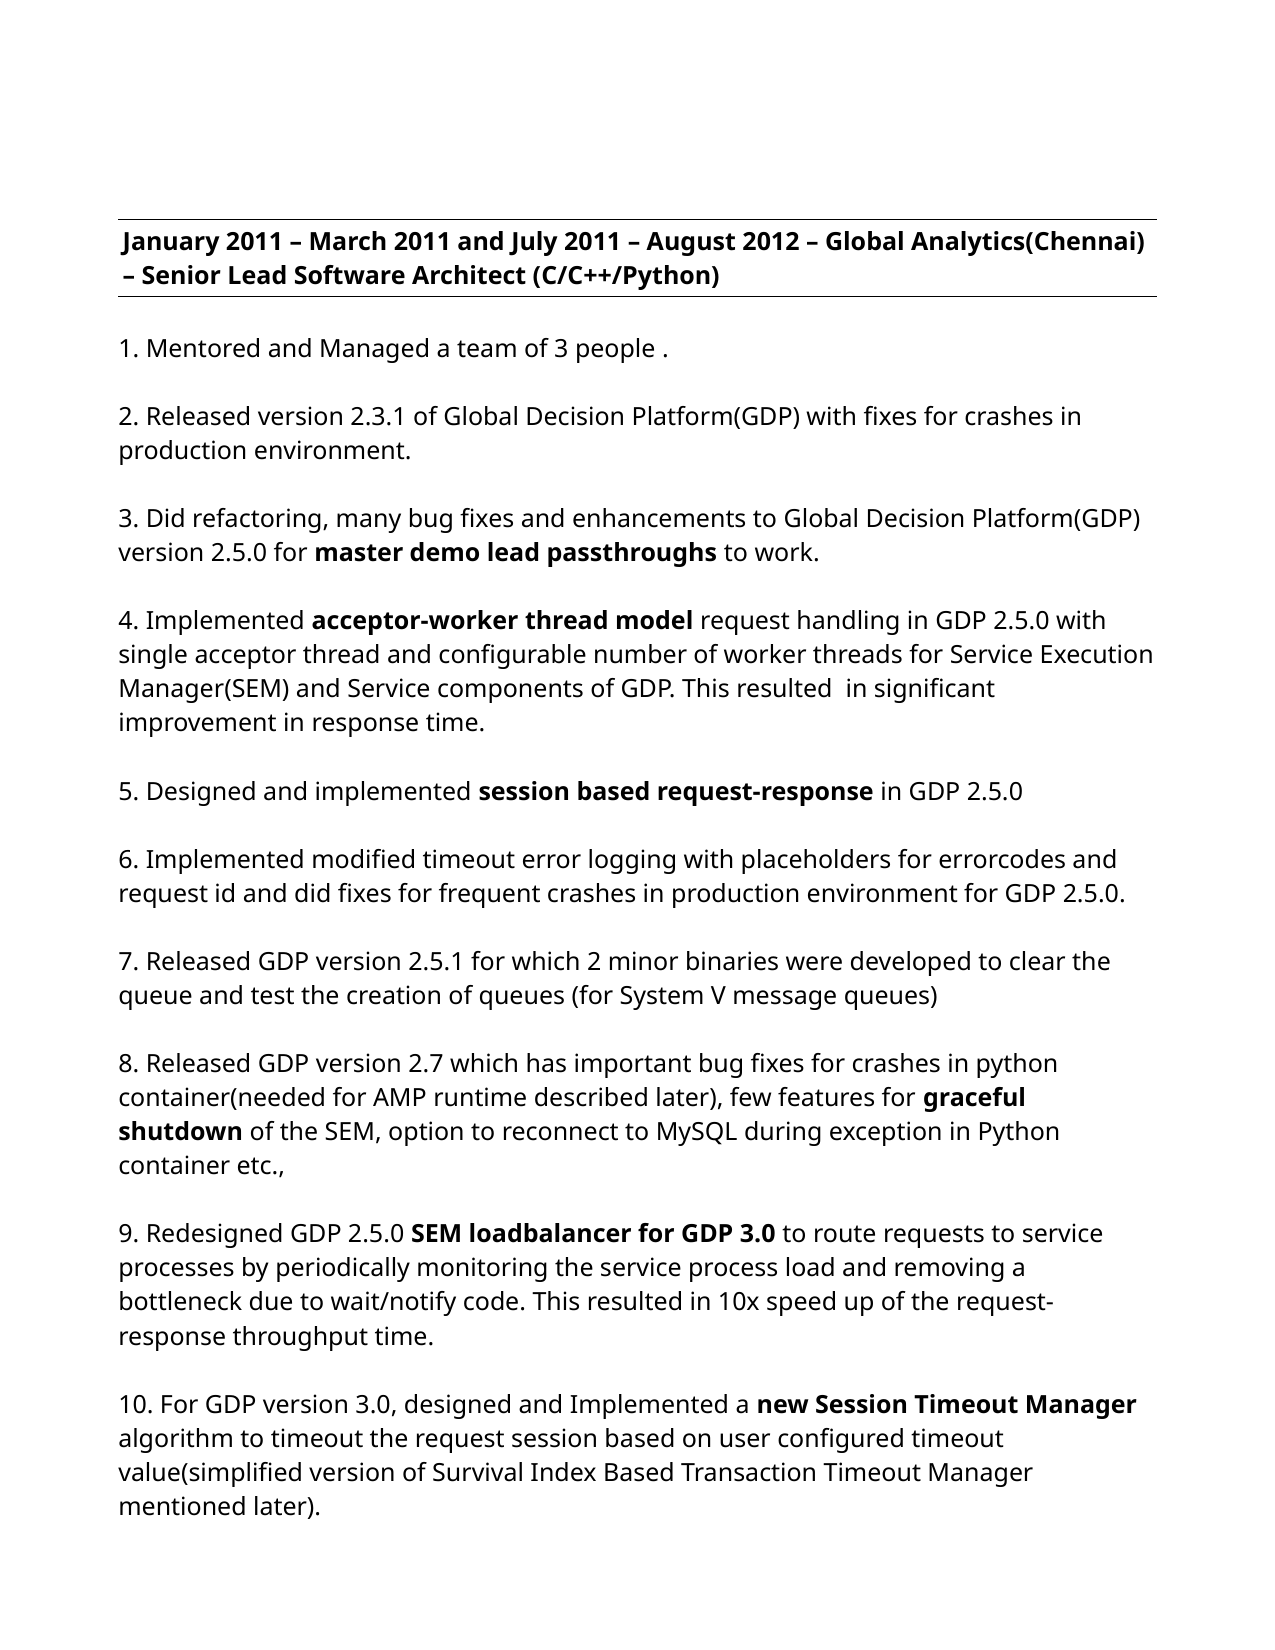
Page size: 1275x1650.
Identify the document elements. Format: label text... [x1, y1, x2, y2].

text 7. Released GDP version 2.5.1 for which 2 minor binaries were developed to clear the queue and test the creation of queues (for System V message queues) [118, 943, 1157, 1012]
text 6. Implemented modified timeout error logging with placeholders for errorcodes and request id and did fixes for frequent crashes in production environment for GDP 2.5.0. [118, 841, 1157, 909]
text 5. Designed and implemented session based request-response in GDP 2.5.0 [118, 773, 1157, 807]
text 9. Redesigned GDP 2.5.0 SEM loadbalancer for GDP 3.0 to route requests to service processes by periodically monitoring the service process load and removing a bottleneck due to wait/notify code. This resulted in 10x speed up of the request-response throughput time. [118, 1216, 1157, 1352]
text 10. For GDP version 3.0, designed and Implemented a new Session Timeout Manager algorithm to timeout the request session based on user configured timeout value(simplified version of Survival Index Based Transaction Timeout Manager mentioned later). [118, 1386, 1157, 1522]
text January 2011 – March 2011 and July 2011 – August 2012 – Global Analytics(Chennai) – Senior Lead Software Architect (C/C++/Python) [118, 220, 1157, 296]
text 1. Mentored and Managed a team of 3 people . [118, 330, 1157, 364]
text 3. Did refactoring, many bug fixes and enhancements to Global Decision Platform(GDP) version 2.5.0 for master demo lead passthroughs to work. [118, 501, 1157, 569]
text 2. Released version 2.3.1 of Global Decision Platform(GDP) with fixes for crashes in production environment. [118, 398, 1157, 467]
text 4. Implemented acceptor-worker thread model request handling in GDP 2.5.0 with single acceptor thread and configurable number of worker threads for Service Execution Manager(SEM) and Service components of GDP. This resulted in significant improvement in response time. [118, 603, 1157, 739]
text 8. Released GDP version 2.7 which has important bug fixes for crashes in python container(needed for AMP runtime described later), few features for graceful shutdown of the SEM, option to reconnect to MySQL during exception in Python container etc., [118, 1046, 1157, 1182]
